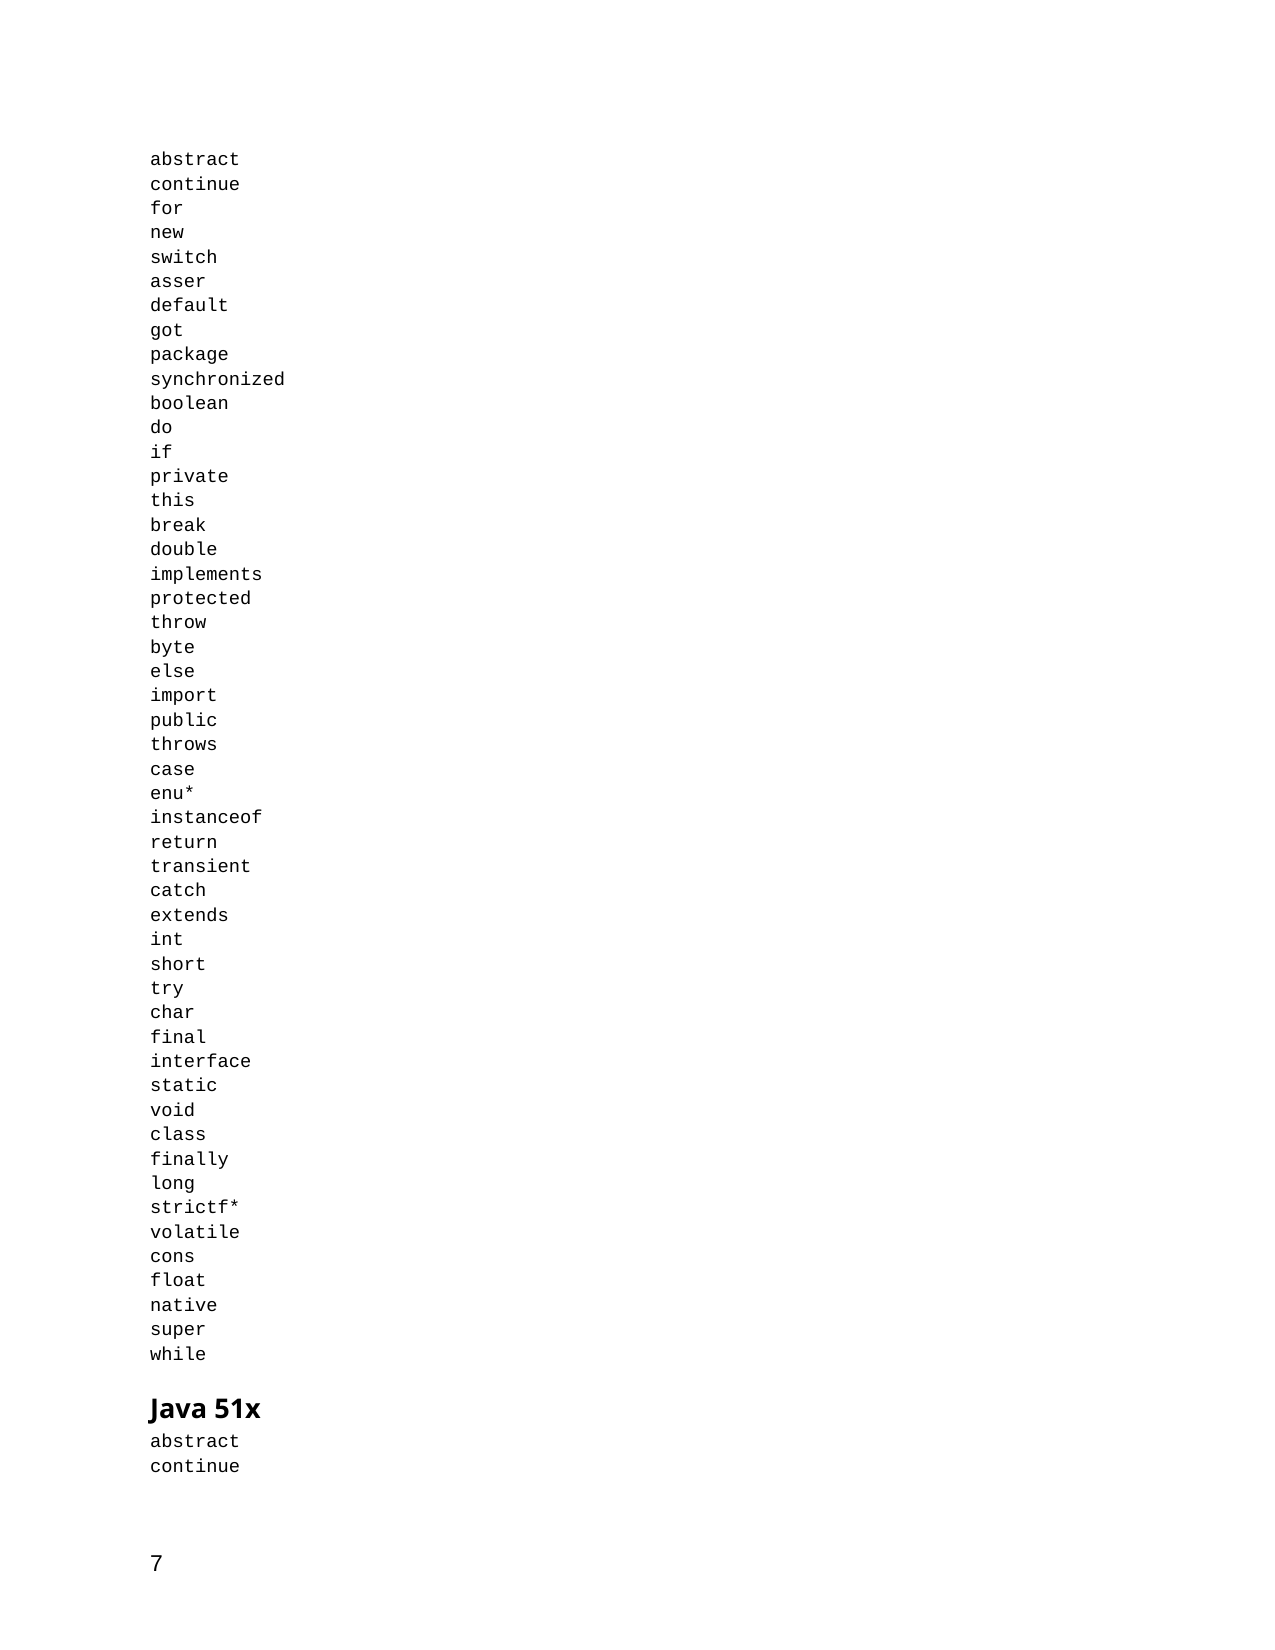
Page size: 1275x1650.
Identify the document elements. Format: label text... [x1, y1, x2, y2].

subtitle while [150, 1344, 1125, 1366]
subtitle boolean [150, 394, 1125, 415]
subtitle do [150, 418, 1125, 439]
subtitle else [150, 662, 1125, 683]
subtitle public [150, 711, 1125, 732]
subtitle case [150, 759, 1125, 781]
subtitle super [150, 1320, 1125, 1341]
subtitle break [150, 516, 1125, 537]
subtitle return [150, 832, 1125, 854]
subtitle import [150, 686, 1125, 707]
subtitle abstract [150, 1432, 1125, 1453]
subtitle long [150, 1174, 1125, 1195]
subtitle package [150, 345, 1125, 366]
subtitle double [150, 540, 1125, 561]
subtitle for [150, 199, 1125, 220]
subtitle transient [150, 857, 1125, 878]
subtitle switch [150, 247, 1125, 269]
subtitle implements [150, 564, 1125, 586]
subtitle protected [150, 589, 1125, 610]
subtitle throw [150, 613, 1125, 634]
subtitle native [150, 1296, 1125, 1317]
subtitle int [150, 930, 1125, 951]
subtitle private [150, 467, 1125, 488]
subtitle continue [150, 1456, 1125, 1478]
subtitle float [150, 1271, 1125, 1292]
subtitle void [150, 1101, 1125, 1122]
subtitle class [150, 1125, 1125, 1146]
subtitle got [150, 321, 1125, 342]
subtitle synchronized [150, 369, 1125, 391]
subtitle throws [150, 735, 1125, 756]
subtitle volatile [150, 1222, 1125, 1244]
subtitle static [150, 1076, 1125, 1097]
subtitle cons [150, 1247, 1125, 1268]
subtitle enu* [150, 784, 1125, 805]
subtitle this [150, 491, 1125, 512]
subtitle catch [150, 881, 1125, 902]
subtitle default [150, 296, 1125, 317]
subtitle abstract [150, 150, 1125, 171]
subtitle Java 51x [150, 1389, 1125, 1426]
subtitle final [150, 1027, 1125, 1049]
subtitle try [150, 979, 1125, 1000]
subtitle instanceof [150, 808, 1125, 829]
subtitle continue [150, 174, 1125, 196]
subtitle finally [150, 1149, 1125, 1171]
subtitle byte [150, 637, 1125, 659]
subtitle asser [150, 272, 1125, 293]
subtitle new [150, 223, 1125, 244]
subtitle if [150, 442, 1125, 464]
subtitle extends [150, 906, 1125, 927]
subtitle strictf* [150, 1198, 1125, 1219]
subtitle char [150, 1003, 1125, 1024]
subtitle interface [150, 1052, 1125, 1073]
subtitle short [150, 954, 1125, 976]
